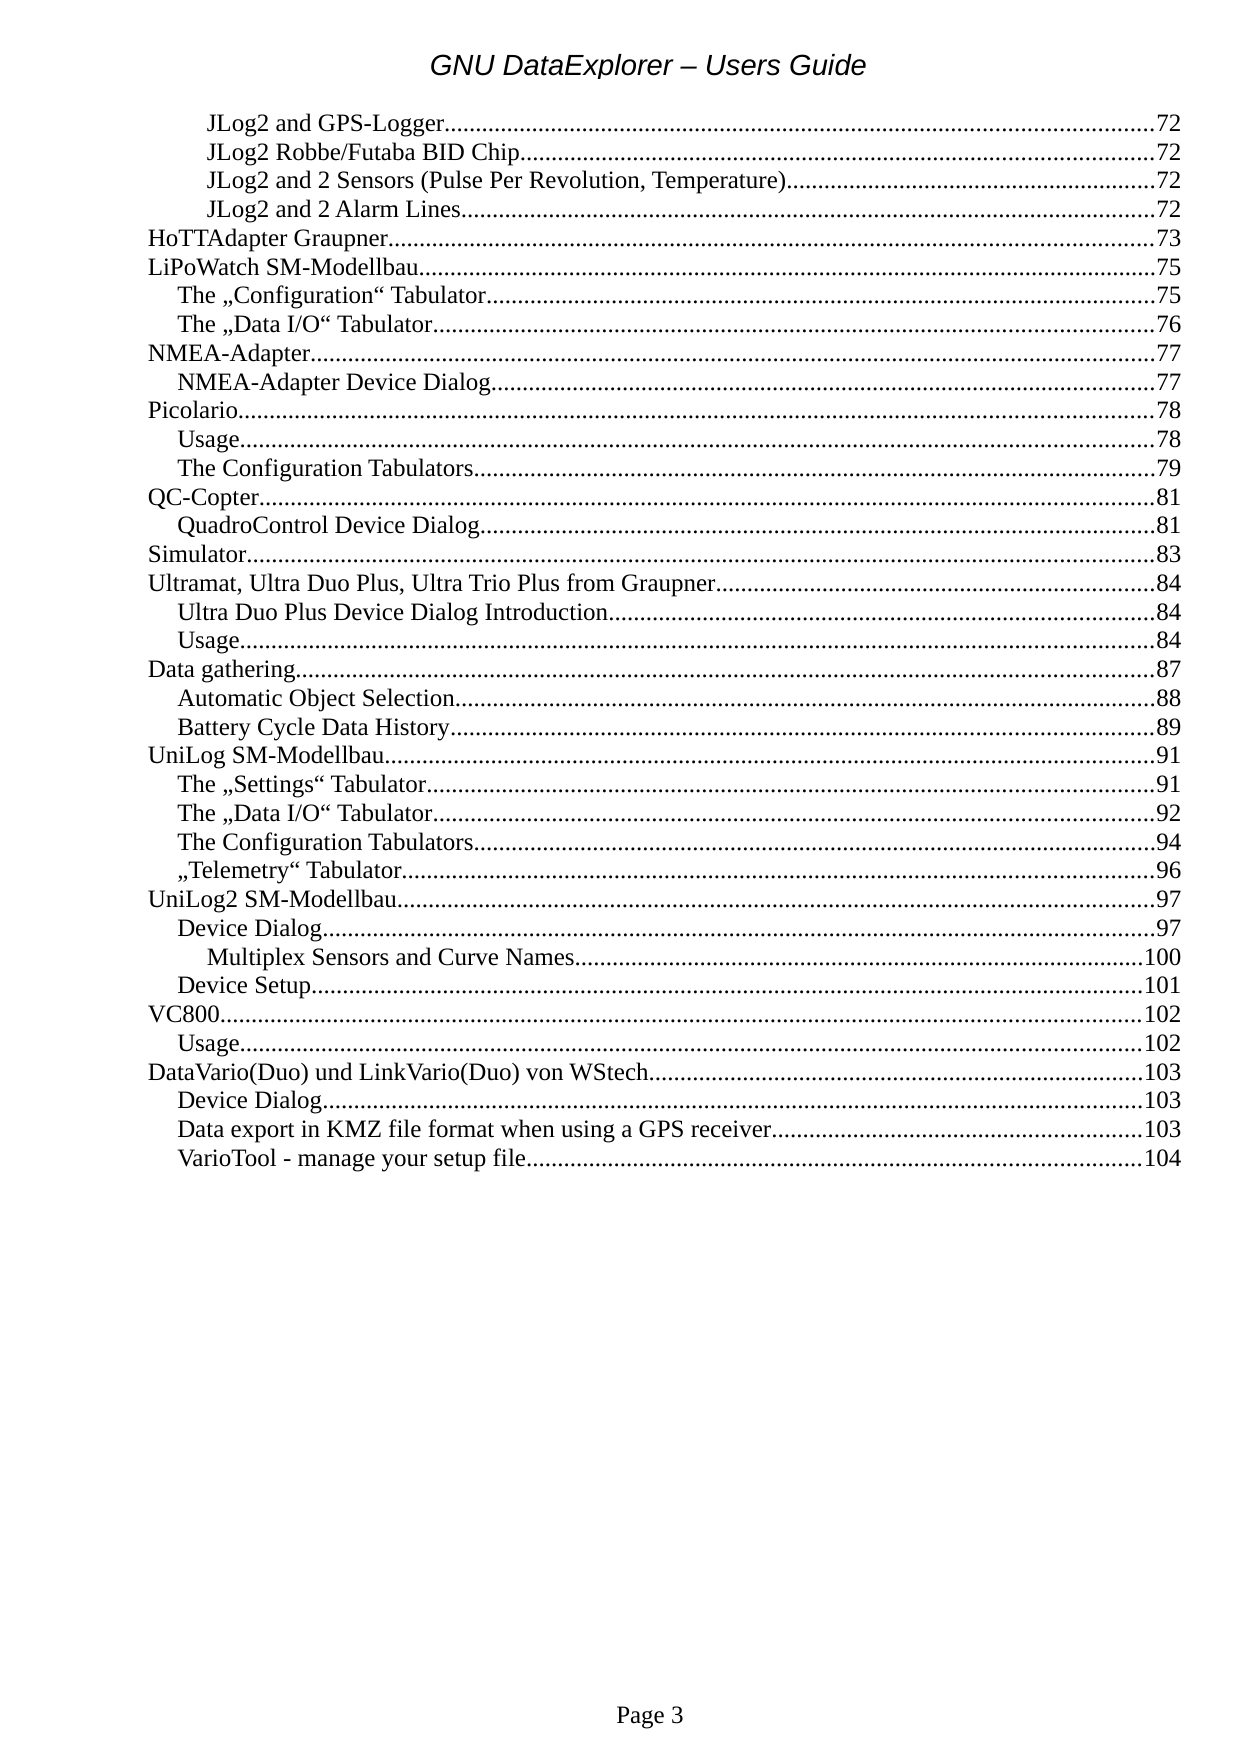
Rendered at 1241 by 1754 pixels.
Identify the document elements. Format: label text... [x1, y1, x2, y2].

text Automatic Object Selection 88 [177, 683, 1181, 712]
text JLog2 and 2 Sensors (Pulse Per Revolution, Temperature) 72 [207, 165, 1181, 194]
text Usage 84 [177, 625, 1181, 654]
text JLog2 and GPS-Logger 72 [207, 108, 1181, 137]
text JLog2 Robbe/Futaba BID Chip 72 [207, 137, 1181, 165]
text Device Setup 101 [177, 970, 1181, 999]
text LiPoWatch SM-Modellbau 75 [148, 252, 1181, 280]
text QC-Copter 81 [148, 482, 1181, 510]
text VarioTool - manage your setup file 104 [177, 1143, 1181, 1172]
text Device Dialog 103 [177, 1085, 1181, 1114]
text DataVario(Duo) und LinkVario(Duo) von WStech 103 [148, 1057, 1181, 1085]
text UniLog2 SM-Modellbau 97 [148, 884, 1181, 913]
text The „Configuration“ Tabulator 75 [177, 280, 1181, 309]
text Device Dialog 97 [177, 913, 1181, 942]
text Data gathering 87 [148, 654, 1181, 683]
text „Telemetry“ Tabulator 96 [177, 855, 1181, 884]
text Ultra Duo Plus Device Dialog Introduction 84 [177, 597, 1181, 625]
text The Configuration Tabulators 79 [177, 453, 1181, 482]
text The „Settings“ Tabulator 91 [177, 769, 1181, 798]
text Battery Cycle Data History 89 [177, 712, 1181, 740]
text Usage 102 [177, 1028, 1181, 1057]
text The „Data I/O“ Tabulator 76 [177, 309, 1181, 338]
text Usage 78 [177, 424, 1181, 453]
text Simulator 83 [148, 539, 1181, 568]
text Ultramat, Ultra Duo Plus, Ultra Trio Plus from Graupner 84 [148, 568, 1181, 597]
text JLog2 and 2 Alarm Lines 72 [207, 194, 1181, 223]
text Picolario 78 [148, 395, 1181, 424]
text UniLog SM-Modellbau 91 [148, 740, 1181, 769]
text The Configuration Tabulators 94 [177, 827, 1181, 855]
text NMEA-Adapter Device Dialog 77 [177, 367, 1181, 395]
text QuadroControl Device Dialog 81 [177, 510, 1181, 539]
text HoTTAdapter Graupner 73 [148, 223, 1181, 252]
text Data export in KMZ file format when using a GPS receiver 103 [177, 1114, 1181, 1143]
text Multiplex Sensors and Curve Names 100 [207, 942, 1181, 970]
text VC800 102 [148, 999, 1181, 1028]
text The „Data I/O“ Tabulator 92 [177, 798, 1181, 827]
text NMEA-Adapter 77 [148, 338, 1181, 367]
